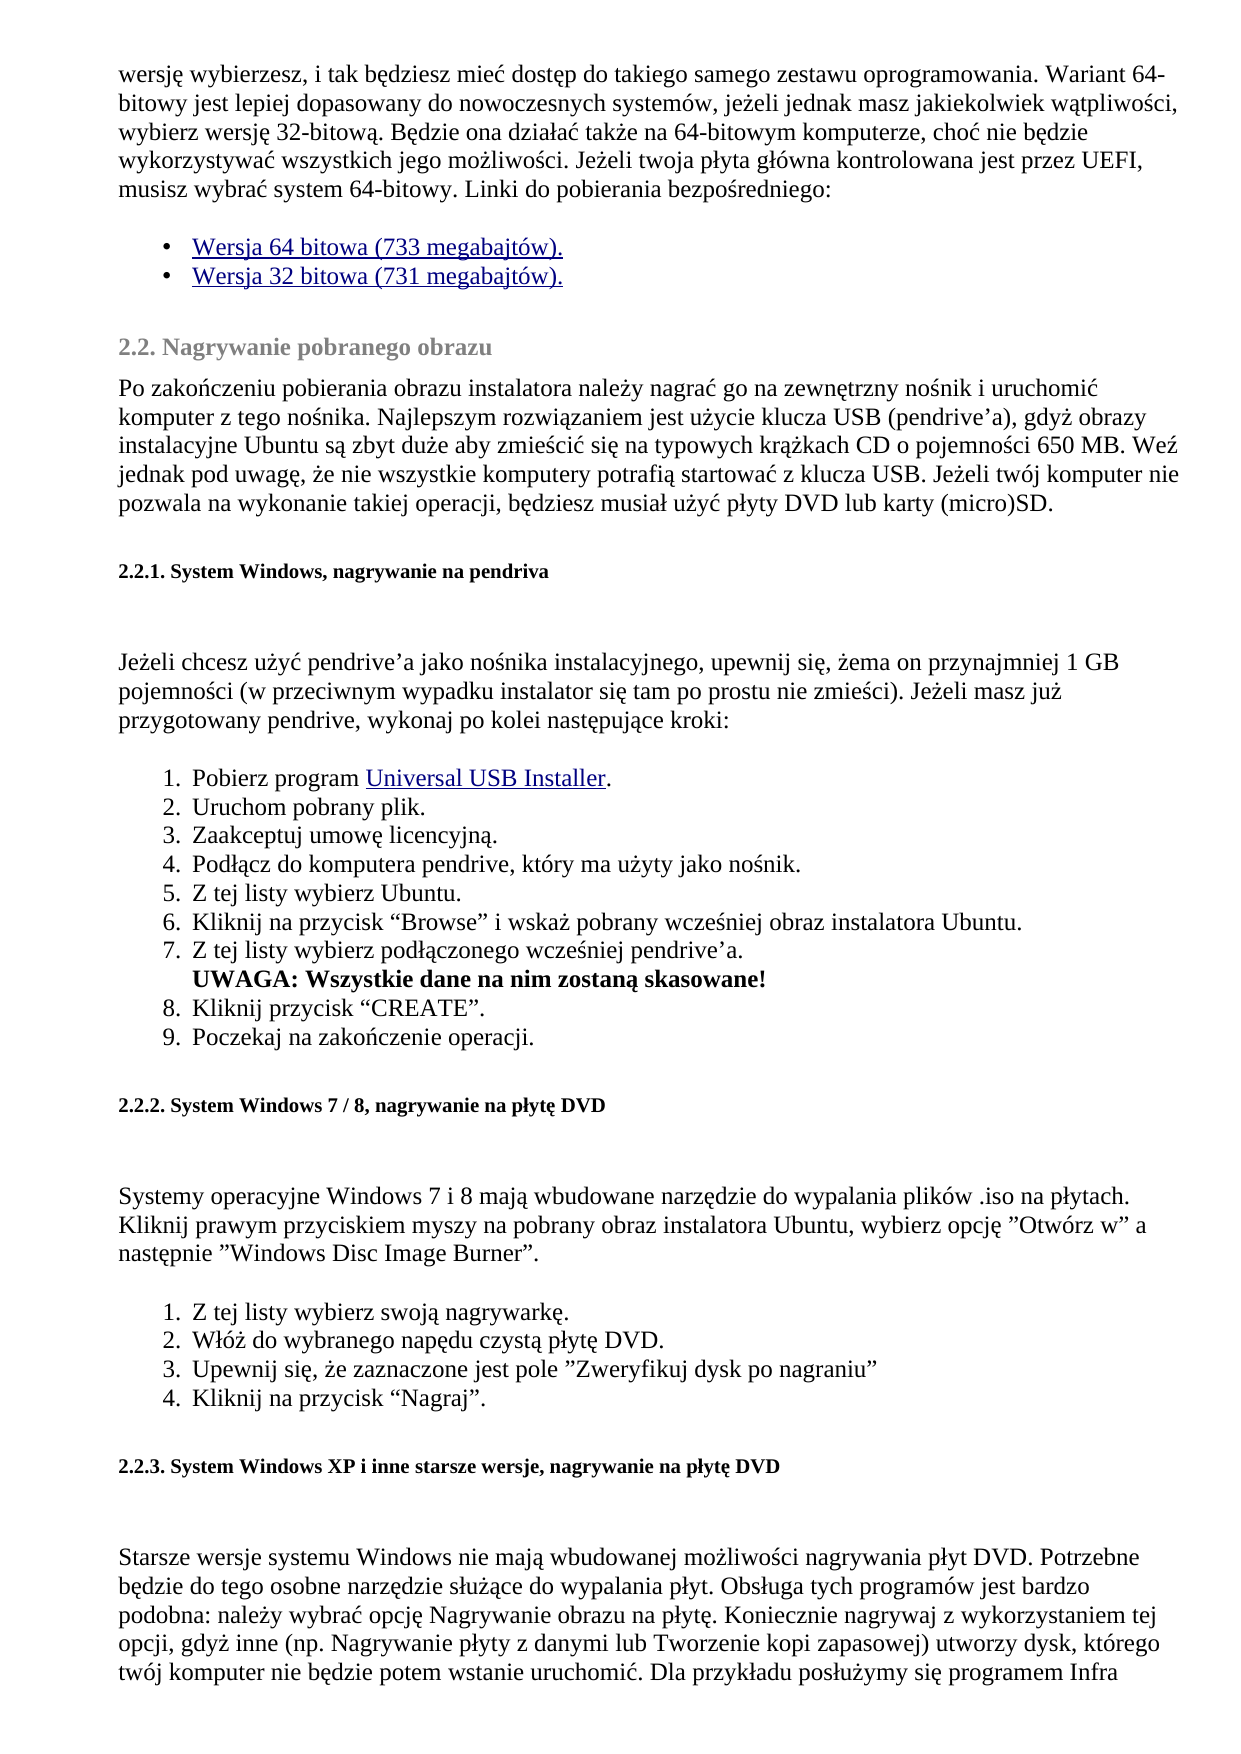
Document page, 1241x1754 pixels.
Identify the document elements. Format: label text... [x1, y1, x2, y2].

subtitle 2.2.3. System Windows XP i inne starsze wersje, nagrywanie na płytę DVD [118, 1454, 1181, 1478]
list Kliknij przycisk “CREATE”. [162, 993, 1181, 1022]
list Włóż do wybranego napędu czystą płytę DVD. [162, 1326, 1181, 1354]
text Jeżeli chcesz użyć pendrive’a jako nośnika instalacyjnego, upewnij się, żema on przynajmniej 1 GB pojemności (w przeciwnym wypadku instalator się tam po prostu nie zmieści). Jeżeli masz już przygotowany pendrive, wykonaj po kolei następujące kroki: [118, 647, 1181, 733]
list Z tej listy wybierz podłączonego wcześniej pendrive’a. UWAGA: Wszystkie dane na nim zostaną skasowane! [162, 936, 1181, 993]
list Upewnij się, że zaznaczone jest pole ”Zweryfikuj dysk po nagraniu” [162, 1354, 1181, 1383]
list Pobierz program Universal USB Installer. [162, 763, 1181, 792]
subtitle 2.2.2. System Windows 7 / 8, nagrywanie na płytę DVD [118, 1092, 1181, 1117]
list Wersja 32 bitowa (731 megabajtów). [162, 261, 1181, 290]
text wersję wybierzesz, i tak będziesz mieć dostęp do takiego samego zestawu oprogramowania. Wariant 64-bitowy jest lepiej dopasowany do nowoczesnych systemów, jeżeli jednak masz jakiekolwiek wątpliwości, wybierz wersję 32-bitową. Będzie ona działać także na 64-bitowym komputerze, choć nie będzie wykorzystywać wszystkich jego możliwości. Jeżeli twoja płyta główna kontrolowana jest przez UEFI, musisz wybrać system 64-bitowy. Linki do pobierania bezpośredniego: [118, 59, 1181, 203]
list Zaakceptuj umowę licencyjną. [162, 821, 1181, 849]
text Systemy operacyjne Windows 7 i 8 mają wbudowane narzędzie do wypalania plików .iso na płytach. Kliknij prawym przyciskiem myszy na pobrany obraz instalatora Ubuntu, wybierz opcję ”Otwórz w” a następnie ”Windows Disc Image Burner”. [118, 1181, 1181, 1267]
subtitle 2.2.1. System Windows, nagrywanie na pendriva [118, 559, 1181, 583]
list Poczekaj na zakończenie operacji. [162, 1022, 1181, 1051]
text Po zakończeniu pobierania obrazu instalatora należy nagrać go na zewnętrzny nośnik i uruchomić komputer z tego nośnika. Najlepszym rozwiązaniem jest użycie klucza USB (pendrive’a), gdyż obrazy instalacyjne Ubuntu są zbyt duże aby zmieścić się na typowych krążkach CD o pojemności 650 MB. Weź jednak pod uwagę, że nie wszystkie komputery potrafią startować z klucza USB. Jeżeli twój komputer nie pozwala na wykonanie takiej operacji, będziesz musiał użyć płyty DVD lub karty (micro)SD. [118, 373, 1181, 517]
list Z tej listy wybierz Ubuntu. [162, 878, 1181, 907]
list Z tej listy wybierz swoją nagrywarkę. [162, 1297, 1181, 1326]
list Podłącz do komputera pendrive, który ma użyty jako nośnik. [162, 849, 1181, 878]
text Starsze wersje systemu Windows nie mają wbudowanej możliwości nagrywania płyt DVD. Potrzebne będzie do tego osobne narzędzie służące do wypalania płyt. Obsługa tych programów jest bardzo podobna: należy wybrać opcję Nagrywanie obrazu na płytę. Koniecznie nagrywaj z wykorzystaniem tej opcji, gdyż inne (np. Nagrywanie płyty z danymi lub Tworzenie kopi zapasowej) utworzy dysk, którego twój komputer nie będzie potem wstanie uruchomić. Dla przykładu posłużymy się programem Infra [118, 1542, 1181, 1686]
list Kliknij na przycisk “Browse” i wskaż pobrany wcześniej obraz instalatora Ubuntu. [162, 907, 1181, 936]
list Wersja 64 bitowa (733 megabajtów). [162, 232, 1181, 261]
subtitle 2.2. Nagrywanie pobranego obrazu [118, 332, 1181, 361]
list Uruchom pobrany plik. [162, 792, 1181, 821]
list Kliknij na przycisk “Nagraj”. [162, 1383, 1181, 1412]
